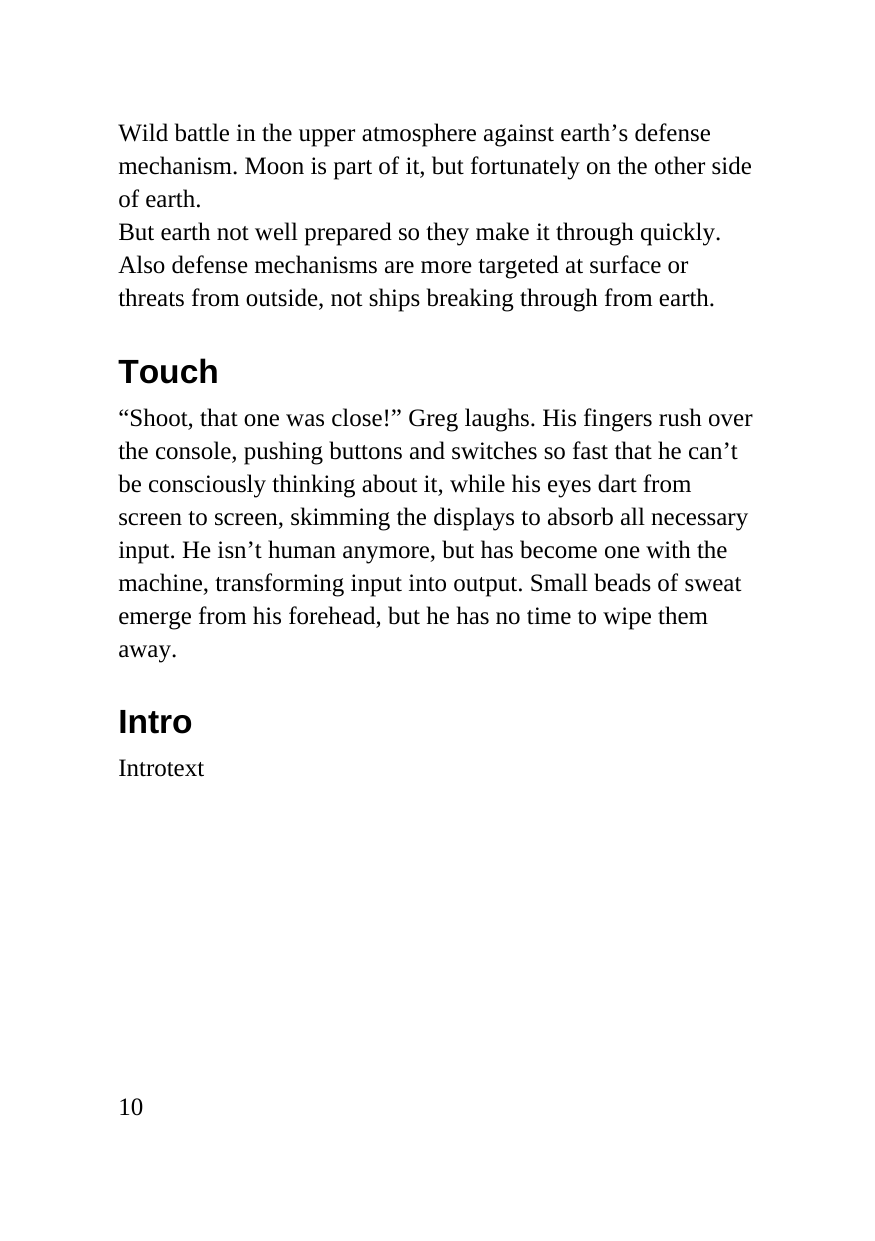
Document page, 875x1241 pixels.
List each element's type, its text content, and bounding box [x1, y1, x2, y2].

subtitle Touch [118, 352, 756, 390]
text Wild battle in the upper atmosphere against earth’s defense mechanism. Moon is part of it, but fortunately on the other side of earth. But earth not well prepared so they make it through quickly. Also defense mechanisms are more targeted at surface or threats from outside, not ships breaking through from earth. [118, 118, 756, 312]
subtitle Intro [118, 702, 756, 741]
text Introtext [118, 753, 756, 782]
text “Shoot, that one was close!” Greg laughs. His fingers rush over the console, pushing buttons and switches so fast that he can’t be consciously thinking about it, while his eyes dart from screen to screen, skimming the displays to absorb all necessary input. He isn’t human anymore, but has become one with the machine, transforming input into output. Small beads of sweat emerge from his forehead, but he has no time to wipe them away. [118, 403, 756, 663]
